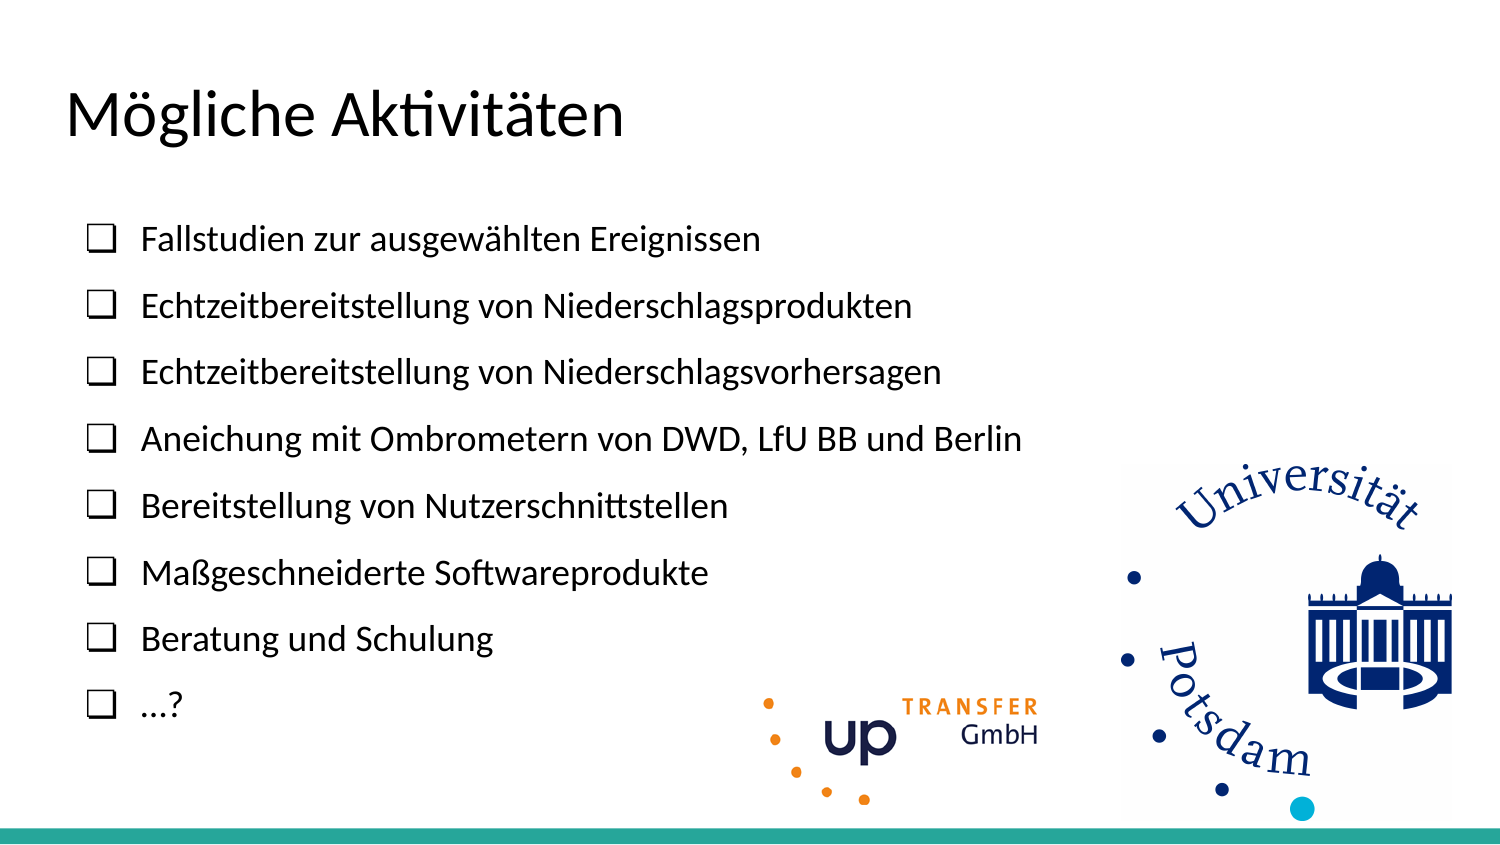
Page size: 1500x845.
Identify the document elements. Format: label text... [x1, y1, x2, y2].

picture [1121, 464, 1452, 821]
picture [690, 750, 1053, 822]
text_box Fallstudien zur ausgewählten Ereignissen Echtzeitbereitstellung von Niederschlagsprodukten Echtzeitbereitstellung von Niederschlagsvorhersagen Aneichung mit Ombrometern von DWD, LfU BB und Berlin Bereitstellung von Nutzerschnittstellen Maßgeschneiderte Softwareprodukte Beratung und Schulung …? [51, 192, 1449, 750]
text_box Mögliche Aktivitäten [51, 55, 1449, 156]
